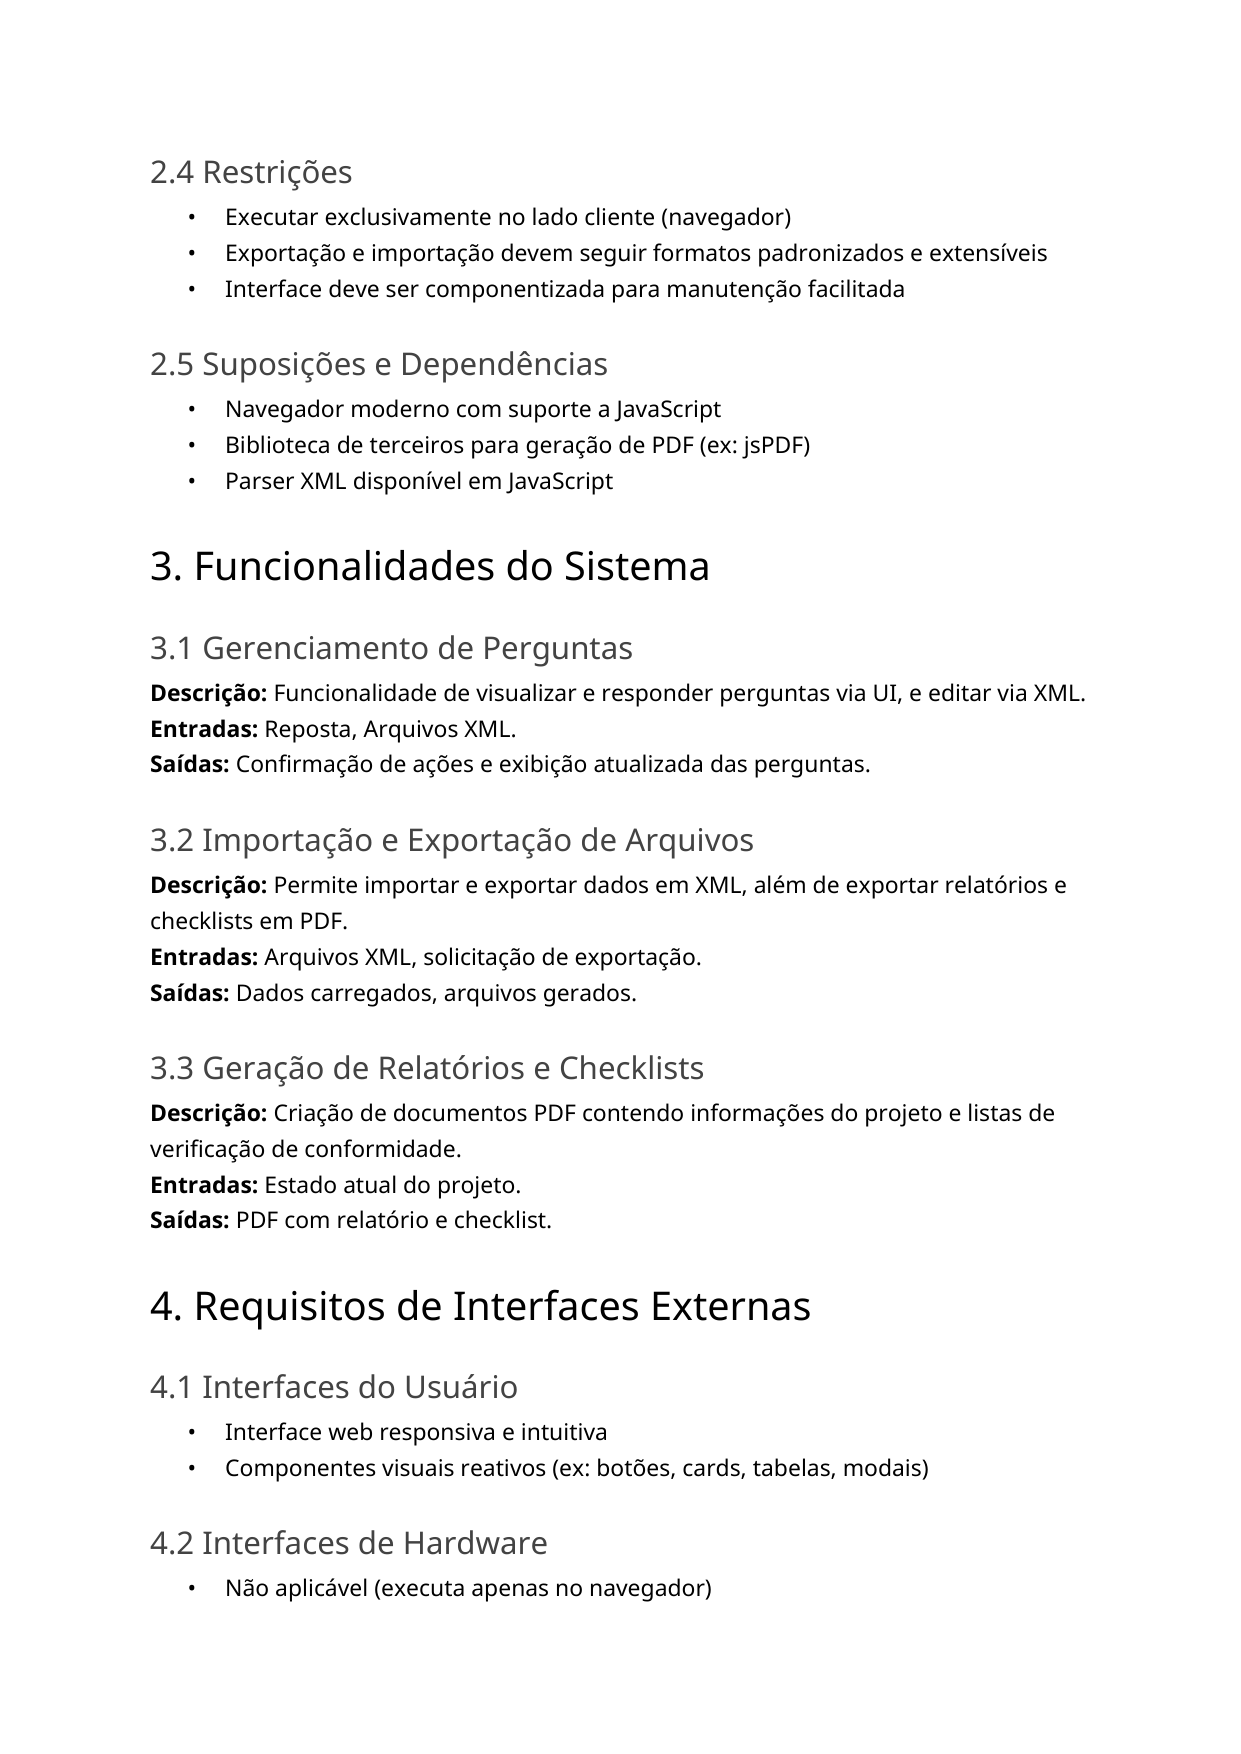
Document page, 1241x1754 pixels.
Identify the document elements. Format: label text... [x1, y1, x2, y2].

list Não aplicável (executa apenas no navegador) [187, 1572, 1090, 1603]
subtitle 3.2 Importação e Exportação de Arquivos [150, 818, 1090, 860]
list Parser XML disponível em JavaScript [187, 465, 1090, 496]
subtitle 3. Funcionalidades do Sistema [150, 538, 1090, 592]
list Interface deve ser componentizada para manutenção facilitada [187, 273, 1090, 304]
list Interface web responsiva e intuitiva [187, 1416, 1090, 1447]
list Navegador moderno com suporte a JavaScript [187, 393, 1090, 424]
text Descrição: Criação de documentos PDF contendo informações do projeto e listas de verificação de conformidade. Entradas: Estado atual do projeto. Saídas: PDF com relatório e checklist. [150, 1097, 1090, 1236]
text Descrição: Permite importar e exportar dados em XML, além de exportar relatórios e checklists em PDF. Entradas: Arquivos XML, solicitação de exportação. Saídas: Dados carregados, arquivos gerados. [150, 869, 1090, 1008]
text Descrição: Funcionalidade de visualizar e responder perguntas via UI, e editar via XML. Entradas: Reposta, Arquivos XML. Saídas: Confirmação de ações e exibição atualizada das perguntas. [150, 677, 1090, 780]
list Componentes visuais reativos (ex: botões, cards, tabelas, modais) [187, 1452, 1090, 1483]
list Biblioteca de terceiros para geração de PDF (ex: jsPDF) [187, 429, 1090, 460]
subtitle 2.5 Suposições e Dependências [150, 342, 1090, 385]
list Exportação e importação devem seguir formatos padronizados e extensíveis [187, 237, 1090, 268]
subtitle 4.1 Interfaces do Usuário [150, 1365, 1090, 1408]
subtitle 3.1 Gerenciamento de Perguntas [150, 626, 1090, 668]
subtitle 4.2 Interfaces de Hardware [150, 1521, 1090, 1564]
subtitle 2.4 Restrições [150, 150, 1090, 193]
subtitle 4. Requisitos de Interfaces Externas [150, 1278, 1090, 1332]
subtitle 3.3 Geração de Relatórios e Checklists [150, 1046, 1090, 1088]
list Executar exclusivamente no lado cliente (navegador) [187, 201, 1090, 232]
